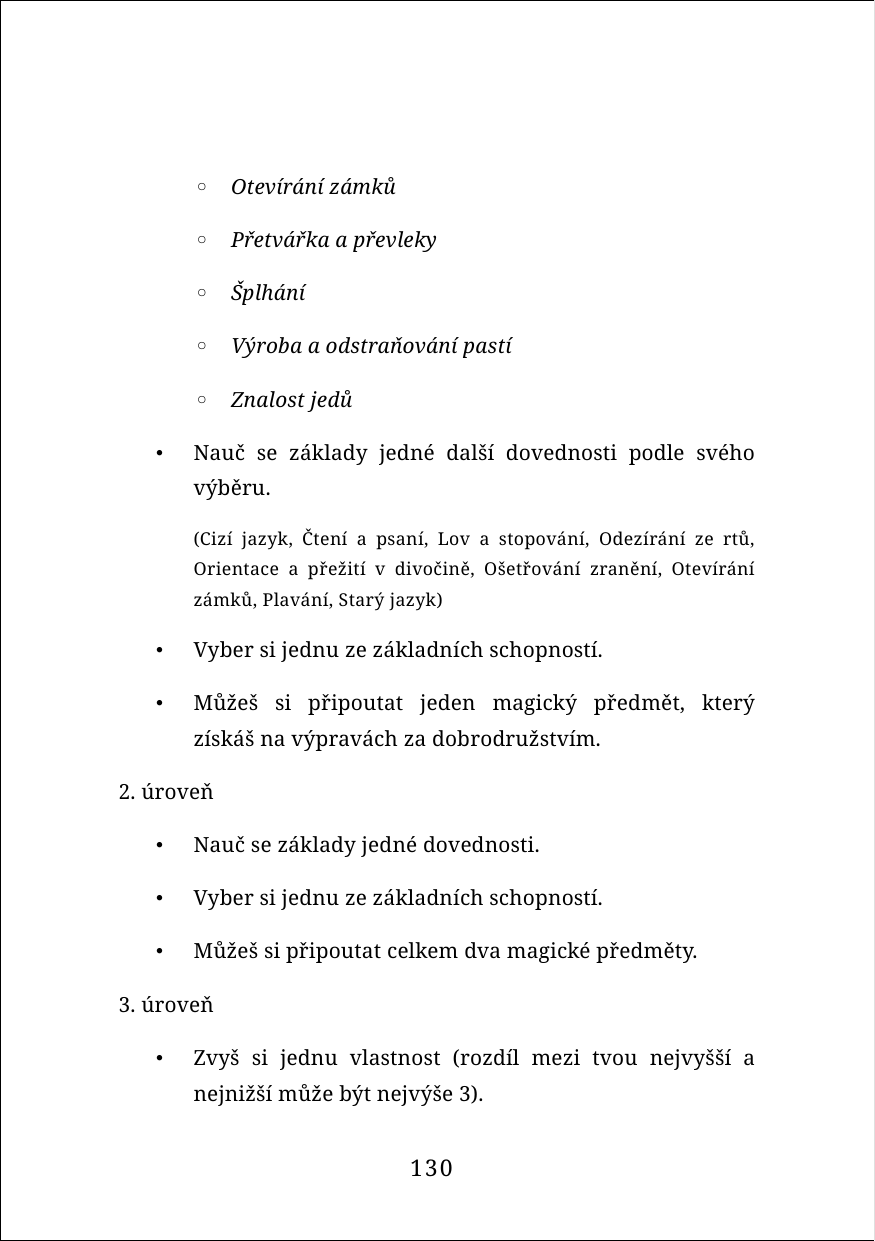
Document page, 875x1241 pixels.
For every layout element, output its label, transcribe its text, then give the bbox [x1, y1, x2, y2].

list Přetvářka a převleky [193, 225, 756, 253]
list (Cizí jazyk, Čtení a psaní, Lov a stopování, Odezírání ze rtů, Orientace a přežití v divočině, Ošetřování zranění, Otevírání zámků, Plavání, Starý jazyk) [156, 527, 756, 611]
list Můžeš si připoutat jeden magický předmět, který získáš na výpravách za dobrodružstvím. [156, 688, 756, 752]
list Výroba a odstraňování pastí [193, 331, 756, 360]
list Můžeš si připoutat celkem dva magické předměty. [156, 937, 756, 965]
list Vyber si jednu ze základních schopností. [156, 635, 756, 663]
list Šplhání [193, 278, 756, 307]
text 2. úroveň [118, 777, 756, 805]
list Zvyš si jednu vlastnost (rozdíl mezi tvou nejvyšší a nejnižší může být nejvýše 3). [156, 1043, 756, 1107]
list Nauč se základy jedné dovednosti. [156, 830, 756, 859]
list Vyber si jednu ze základních schopností. [156, 883, 756, 912]
list Znalost jedů [193, 385, 756, 413]
text 3. úroveň [118, 990, 756, 1018]
list Nauč se základy jedné další dovednosti podle svého výběru. [156, 438, 756, 502]
list Otevírání zámků [193, 172, 756, 200]
